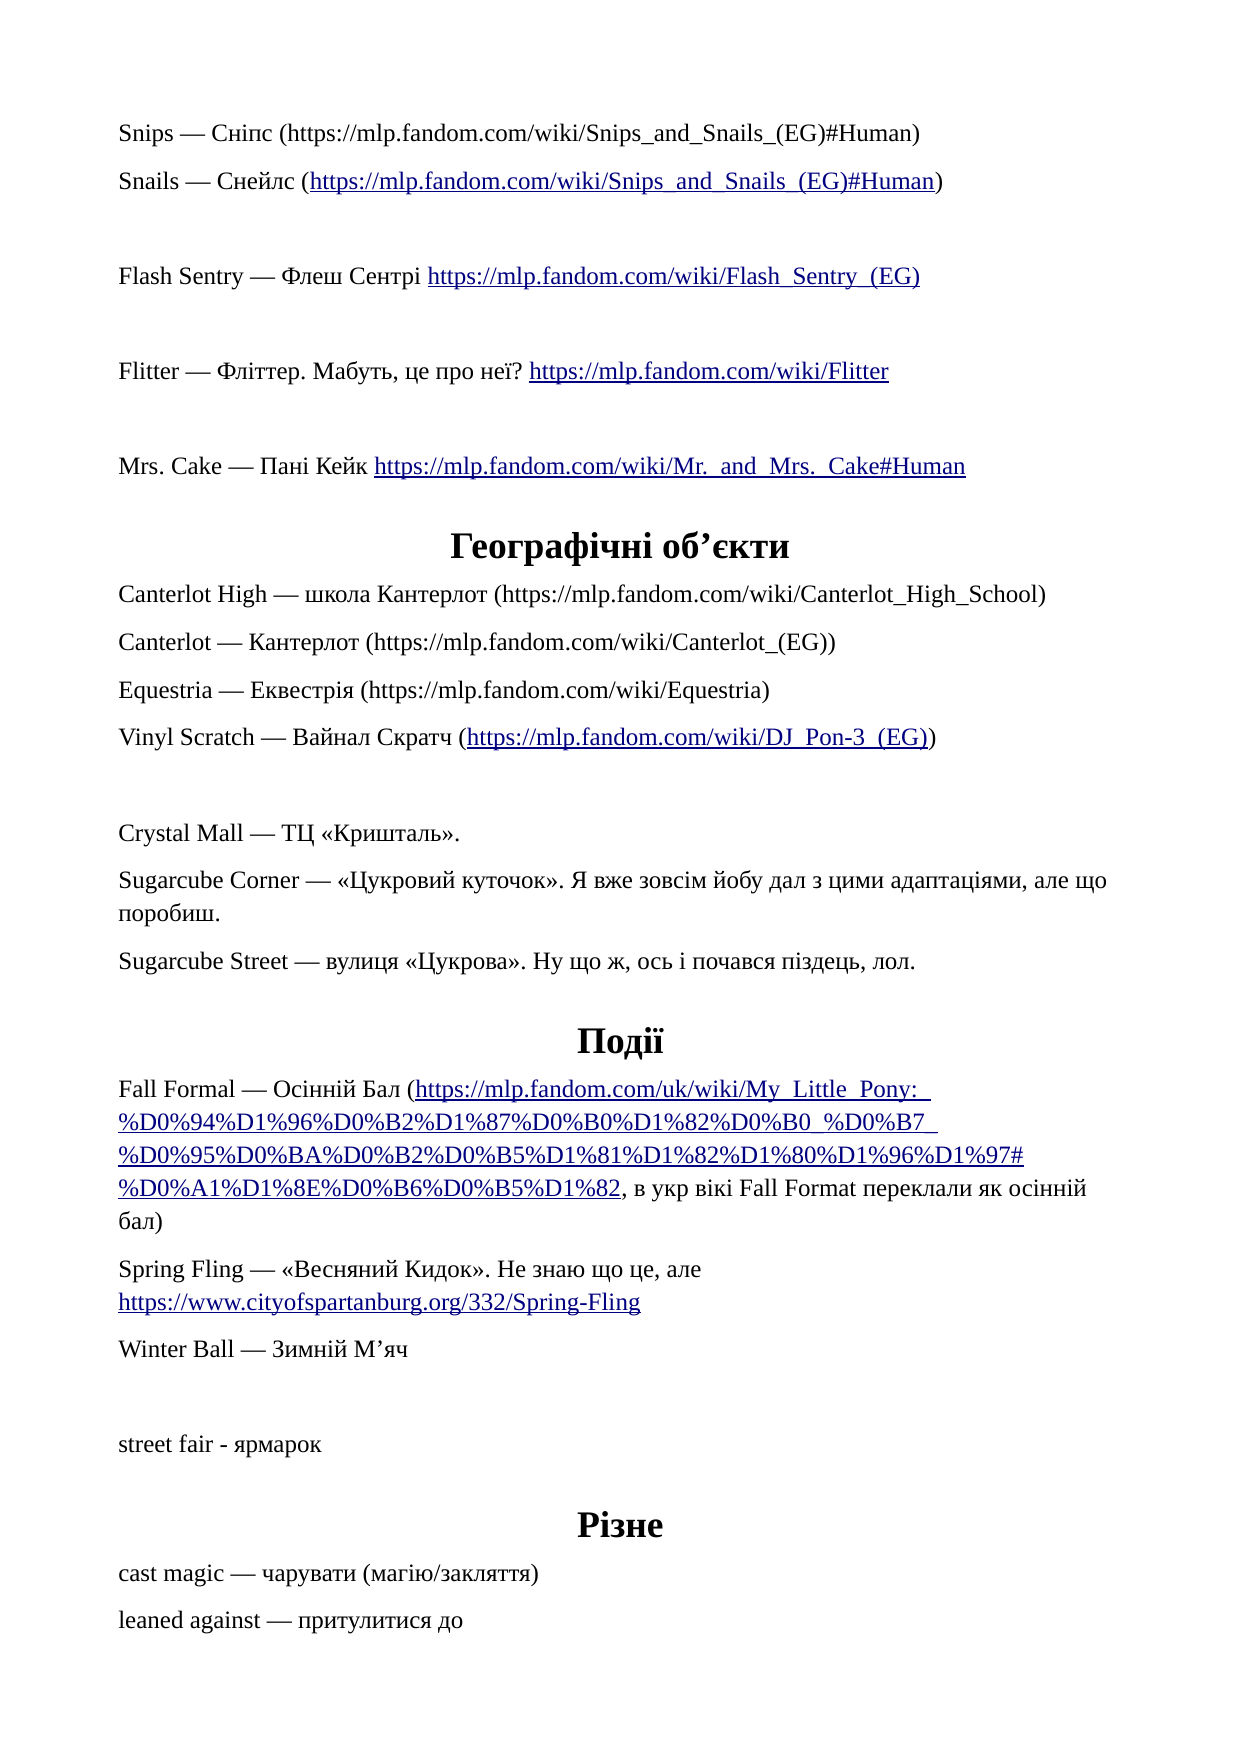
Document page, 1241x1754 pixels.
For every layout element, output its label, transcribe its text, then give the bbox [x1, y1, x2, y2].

text Flitter — Фліттер. Мабуть, це про неї? https://mlp.fandom.com/wiki/Flitter [118, 356, 1122, 385]
text Canterlot High — школа Кантерлот (https://mlp.fandom.com/wiki/Canterlot_High_School) [118, 579, 1122, 608]
text Winter Ball — Зимній М’яч [118, 1334, 1122, 1363]
subtitle Географічні об’єкти [118, 524, 1122, 567]
text Canterlot — Кантерлот (https://mlp.fandom.com/wiki/Canterlot_(EG)) [118, 627, 1122, 656]
text Sugarcube Street — вулиця «Цукрова». Ну що ж, ось і почався піздець, лол. [118, 946, 1122, 974]
text Snips — Сніпс (https://mlp.fandom.com/wiki/Snips_and_Snails_(EG)#Human) [118, 118, 1122, 147]
text Fall Formal — Осінній Бал (https://mlp.fandom.com/uk/wiki/My_Little_Pony:_%D0%94%D1%96%D0%B2%D1%87%D0%B0%D1%82%D0%B0_%D0%B7_%D0%95%D0%BA%D0%B2%D0%B5%D1%81%D1%82%D1%80%D1%96%D1%97#%D0%A1%D1%8E%D0%B6%D0%B5%D1%82, в укр вікі Fall Format переклали як осінній бал) [118, 1074, 1122, 1235]
text Mrs. Cake — Пані Кейк https://mlp.fandom.com/wiki/Mr._and_Mrs._Cake#Human [118, 451, 1122, 480]
text Sugarcube Corner — «Цукровий куточок». Я вже зовсім йобу дал з цими адаптаціями, але що поробиш. [118, 865, 1122, 927]
text Flash Sentry — Флеш Сентрі https://mlp.fandom.com/wiki/Flash_Sentry_(EG) [118, 261, 1122, 290]
subtitle Різне [118, 1502, 1122, 1545]
text Equestria — Еквестрія (https://mlp.fandom.com/wiki/Equestria) [118, 675, 1122, 703]
text leaned against — притулитися до [118, 1605, 1122, 1634]
text Vinyl Scratch — Вайнал Скратч (https://mlp.fandom.com/wiki/DJ_Pon-3_(EG)) [118, 722, 1122, 751]
text Spring Fling — «Весняний Кидок». Не знаю що це, але https://www.cityofspartanburg.org/332/Spring-Fling [118, 1254, 1122, 1316]
text street fair - ярмарок [118, 1429, 1122, 1458]
text Crystal Mall — ТЦ «Кришталь». [118, 818, 1122, 846]
text cast magic — чарувати (магію/закляття) [118, 1558, 1122, 1587]
text Snails — Снейлс (https://mlp.fandom.com/wiki/Snips_and_Snails_(EG)#Human) [118, 166, 1122, 194]
subtitle Події [118, 1018, 1122, 1062]
